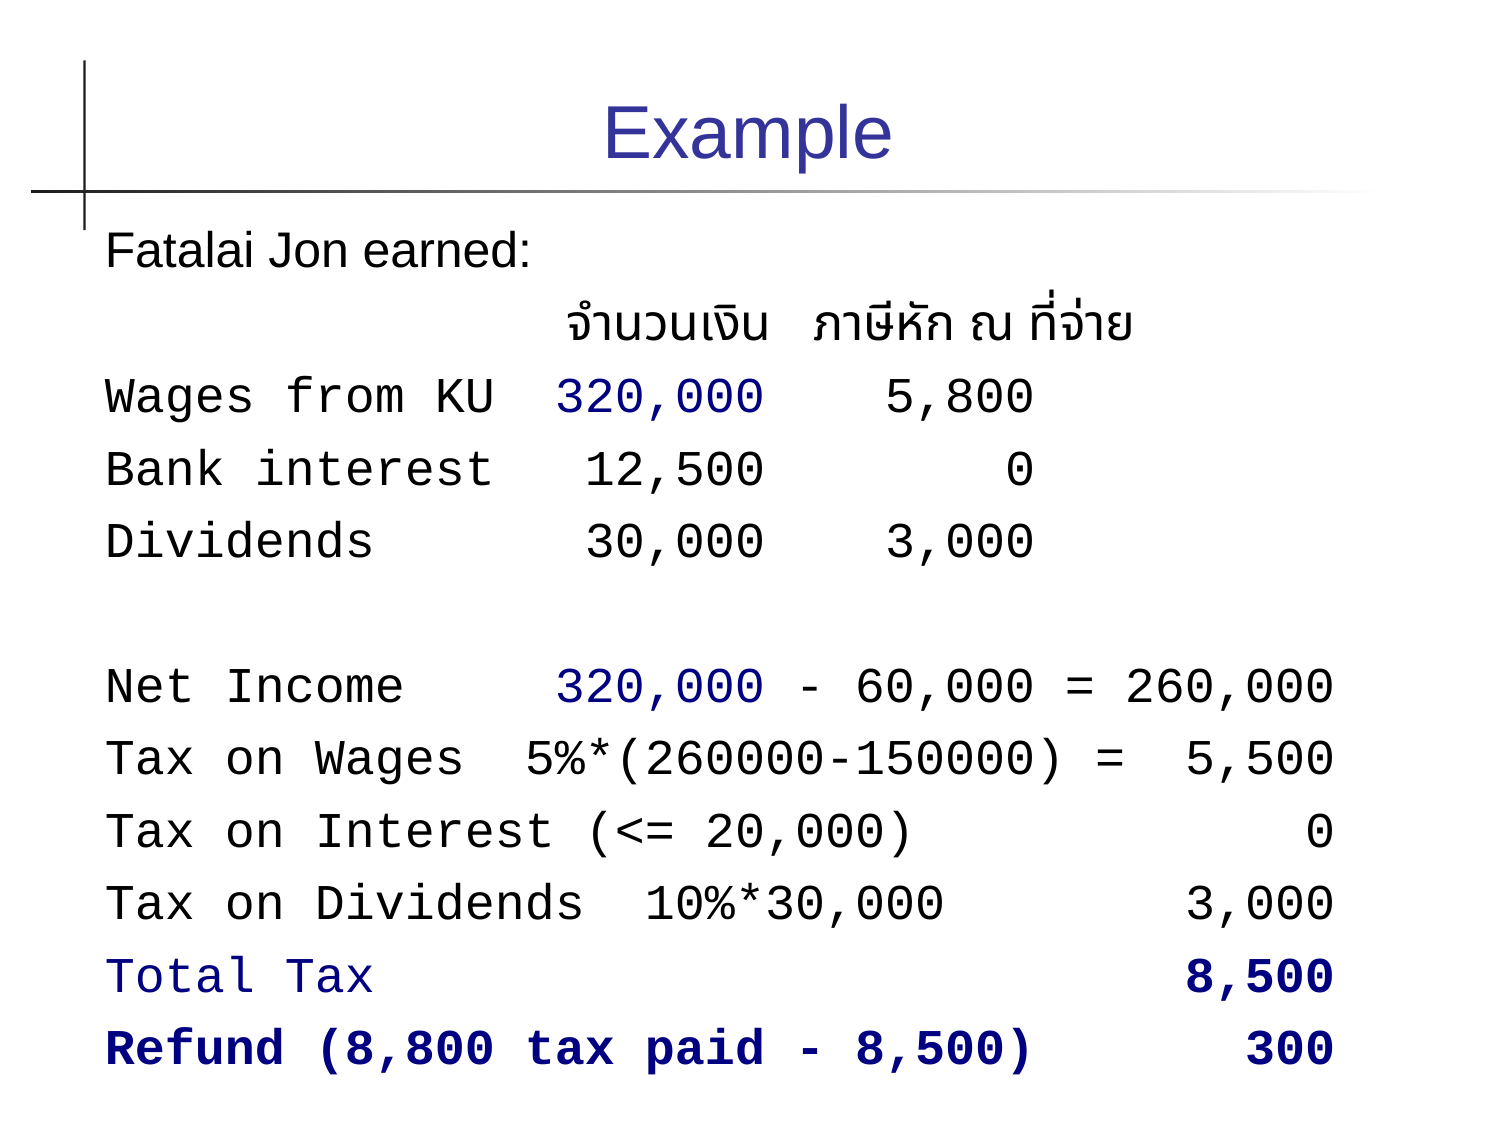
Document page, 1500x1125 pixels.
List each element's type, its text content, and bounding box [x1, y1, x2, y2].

title Example [100, 42, 1397, 182]
list Fatalai Jon earned: จำนวนเงิน ภาษีหัก ณ ที่จ่าย Wages from KU 320,000 5,800 Bank interest 12,500 0 Dividends 30,000 3,000 Net Income 320,000 - 60,000 = 260,000 Tax on Wages 5%*(260000-150000) = 5,500 Tax on Interest (<= 20,000) 0 Tax on Dividends 10%*30,000 3,000 Total Tax 8,500 Refund (8,800 tax paid - 8,500) 300 [90, 210, 1408, 1111]
